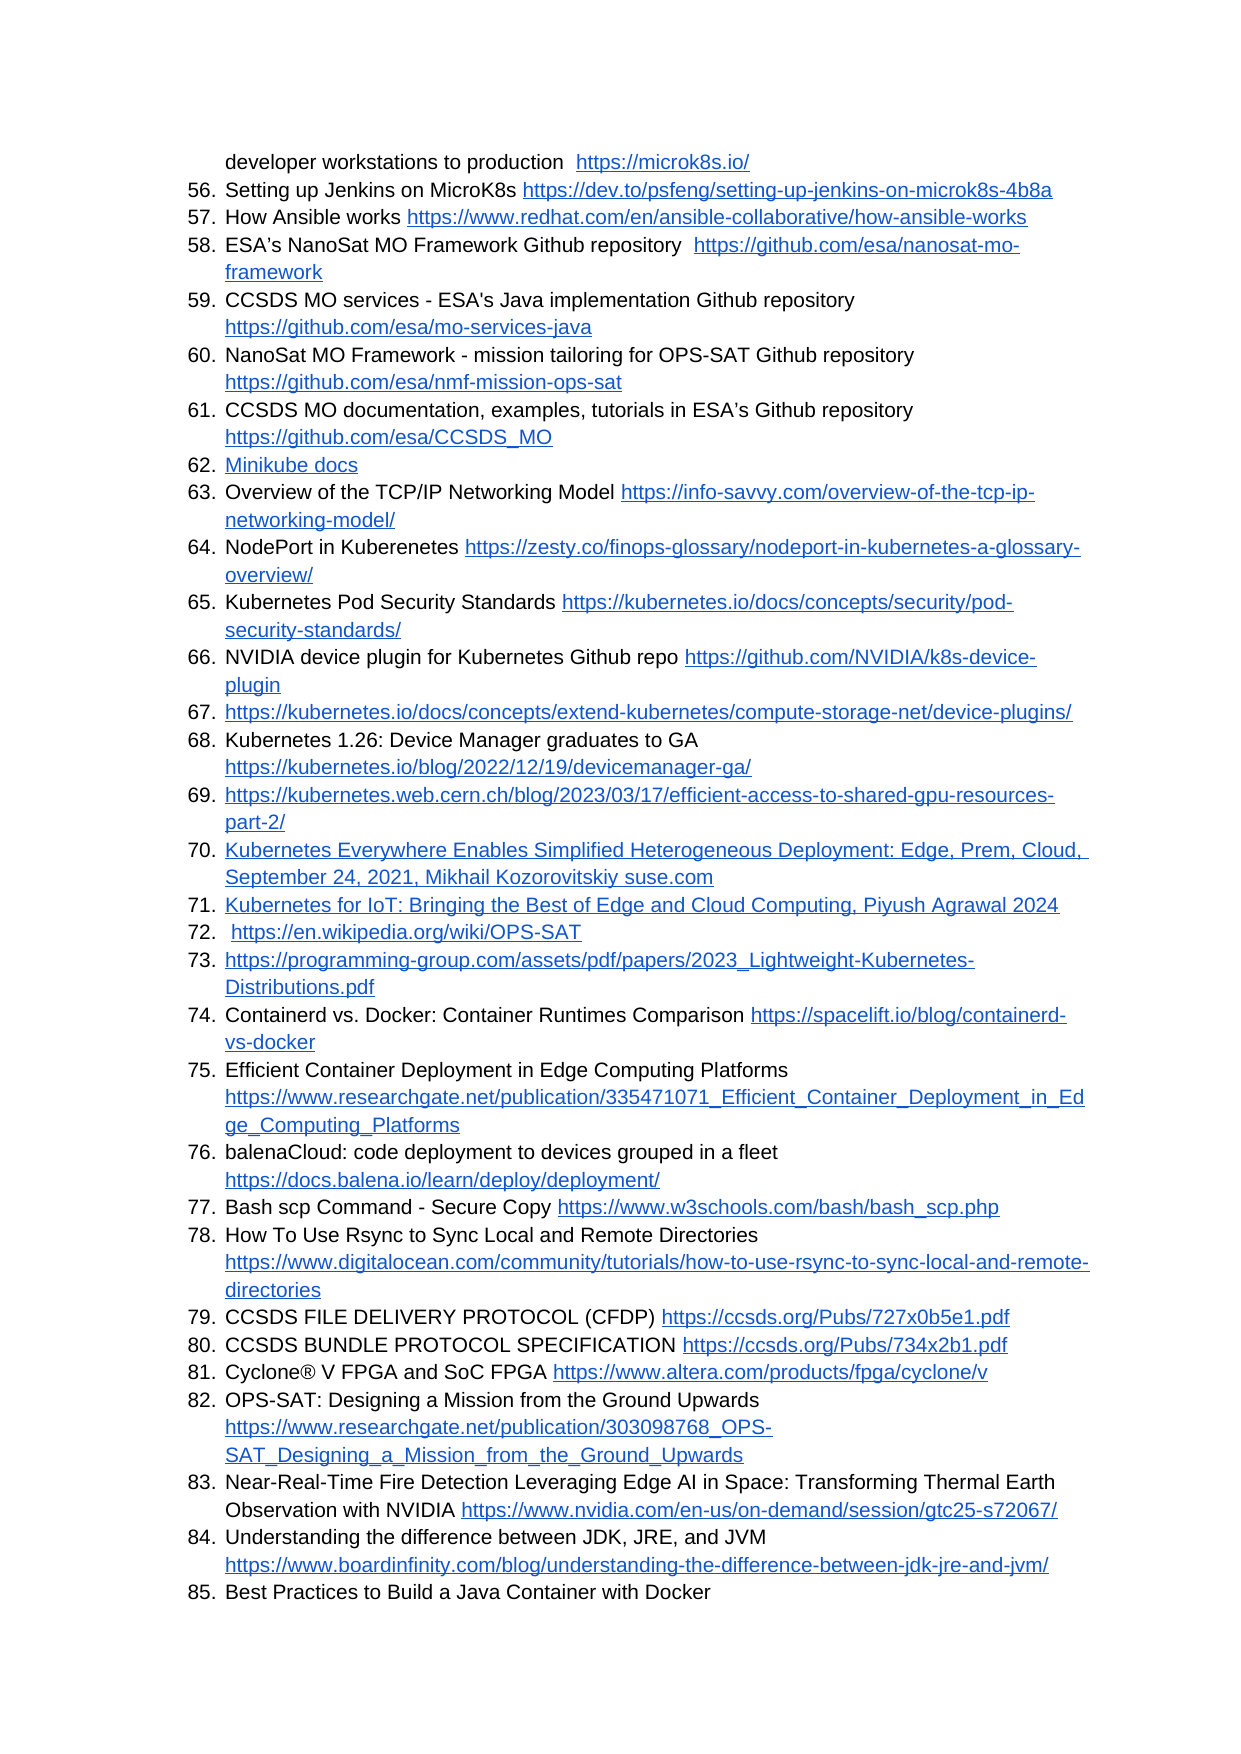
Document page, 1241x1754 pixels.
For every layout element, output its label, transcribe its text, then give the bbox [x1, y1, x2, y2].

list ESA’s NanoSat MO Framework Github repository https://github.com/esa/nanosat-mo-framework [187, 232, 1090, 284]
list Overview of the TCP/IP Networking Model https://info-savvy.com/overview-of-the-tcp-ip-networking-model/ [187, 480, 1090, 531]
list OPS-SAT: Designing a Mission from the Ground Upwards https://www.researchgate.net/publication/303098768_OPS-SAT_Designing_a_Mission_from_the_Ground_Upwards [187, 1387, 1090, 1466]
list Cyclone® V FPGA and SoC FPGA https://www.altera.com/products/fpga/cyclone/v [187, 1360, 1090, 1384]
list How Ansible works https://www.redhat.com/en/ansible-collaborative/how-ansible-works [187, 205, 1090, 229]
list Kubernetes 1.26: Device Manager graduates to GA https://kubernetes.io/blog/2022/12/19/devicemanager-ga/ [187, 727, 1090, 779]
list Containerd vs. Docker: Container Runtimes Comparison https://spacelift.io/blog/containerd-vs-docker [187, 1002, 1090, 1054]
list CCSDS MO services - ESA's Java implementation Github repository https://github.com/esa/mo-services-java [187, 287, 1090, 339]
list Best Practices to Build a Java Container with Docker [187, 1580, 1090, 1604]
list How To Use Rsync to Sync Local and Remote Directories https://www.digitalocean.com/community/tutorials/how-to-use-rsync-to-sync-local-and-remote-directories [187, 1222, 1090, 1301]
list https://kubernetes.web.cern.ch/blog/2023/03/17/efficient-access-to-shared-gpu-resources-part-2/ [187, 782, 1090, 834]
list NodePort in Kuberenetes https://zesty.co/finops-glossary/nodeport-in-kubernetes-a-glossary-overview/ [187, 535, 1090, 586]
list balenaCloud: code deployment to devices grouped in a fleet https://docs.balena.io/learn/deploy/deployment/ [187, 1140, 1090, 1191]
list https://programming-group.com/assets/pdf/papers/2023_Lightweight-Kubernetes-Distributions.pdf [187, 947, 1090, 999]
list Kubernetes for IoT: Bringing the Best of Edge and Cloud Computing, Piyush Agrawal 2024 [187, 892, 1090, 916]
list https://kubernetes.io/docs/concepts/extend-kubernetes/compute-storage-net/device-plugins/ [187, 700, 1090, 724]
list NanoSat MO Framework - mission tailoring for OPS-SAT Github repository https://github.com/esa/nmf-mission-ops-sat [187, 342, 1090, 394]
list NVIDIA device plugin for Kubernetes Github repo https://github.com/NVIDIA/k8s-device-plugin [187, 645, 1090, 696]
list developer workstations to production https://microk8s.io/ [187, 150, 1090, 174]
list Minikube docs [187, 452, 1090, 476]
list Kubernetes Pod Security Standards https://kubernetes.io/docs/concepts/security/pod-security-standards/ [187, 590, 1090, 641]
list Efficient Container Deployment in Edge Computing Platforms https://www.researchgate.net/publication/335471071_Efficient_Container_Deployment_in_Edge_Computing_Platforms [187, 1057, 1090, 1136]
list CCSDS FILE DELIVERY PROTOCOL (CFDP) https://ccsds.org/Pubs/727x0b5e1.pdf [187, 1305, 1090, 1329]
list CCSDS MO documentation, examples, tutorials in ESA’s Github repository https://github.com/esa/CCSDS_MO [187, 397, 1090, 449]
list CCSDS BUNDLE PROTOCOL SPECIFICATION https://ccsds.org/Pubs/734x2b1.pdf [187, 1332, 1090, 1356]
list Setting up Jenkins on MicroK8s https://dev.to/psfeng/setting-up-jenkins-on-microk8s-4b8a [187, 177, 1090, 201]
list Understanding the difference between JDK, JRE, and JVM [187, 1525, 1090, 1549]
list Kubernetes Everywhere Enables Simplified Heterogeneous Deployment: Edge, Prem, Cloud, September 24, 2021, Mikhail Kozorovitskiy suse.com [187, 837, 1090, 889]
list Bash scp Command - Secure Copy https://www.w3schools.com/bash/bash_scp.php [187, 1195, 1090, 1219]
list Near-Real-Time Fire Detection Leveraging Edge AI in Space: Transforming Thermal Earth Observation with NVIDIA https://www.nvidia.com/en-us/on-demand/session/gtc25-s72067/ [187, 1470, 1090, 1521]
text https://www.boardinfinity.com/blog/understanding-the-difference-between-jdk-jre-and-jvm/ [225, 1552, 1090, 1576]
list https://en.wikipedia.org/wiki/OPS-SAT [187, 920, 1090, 944]
